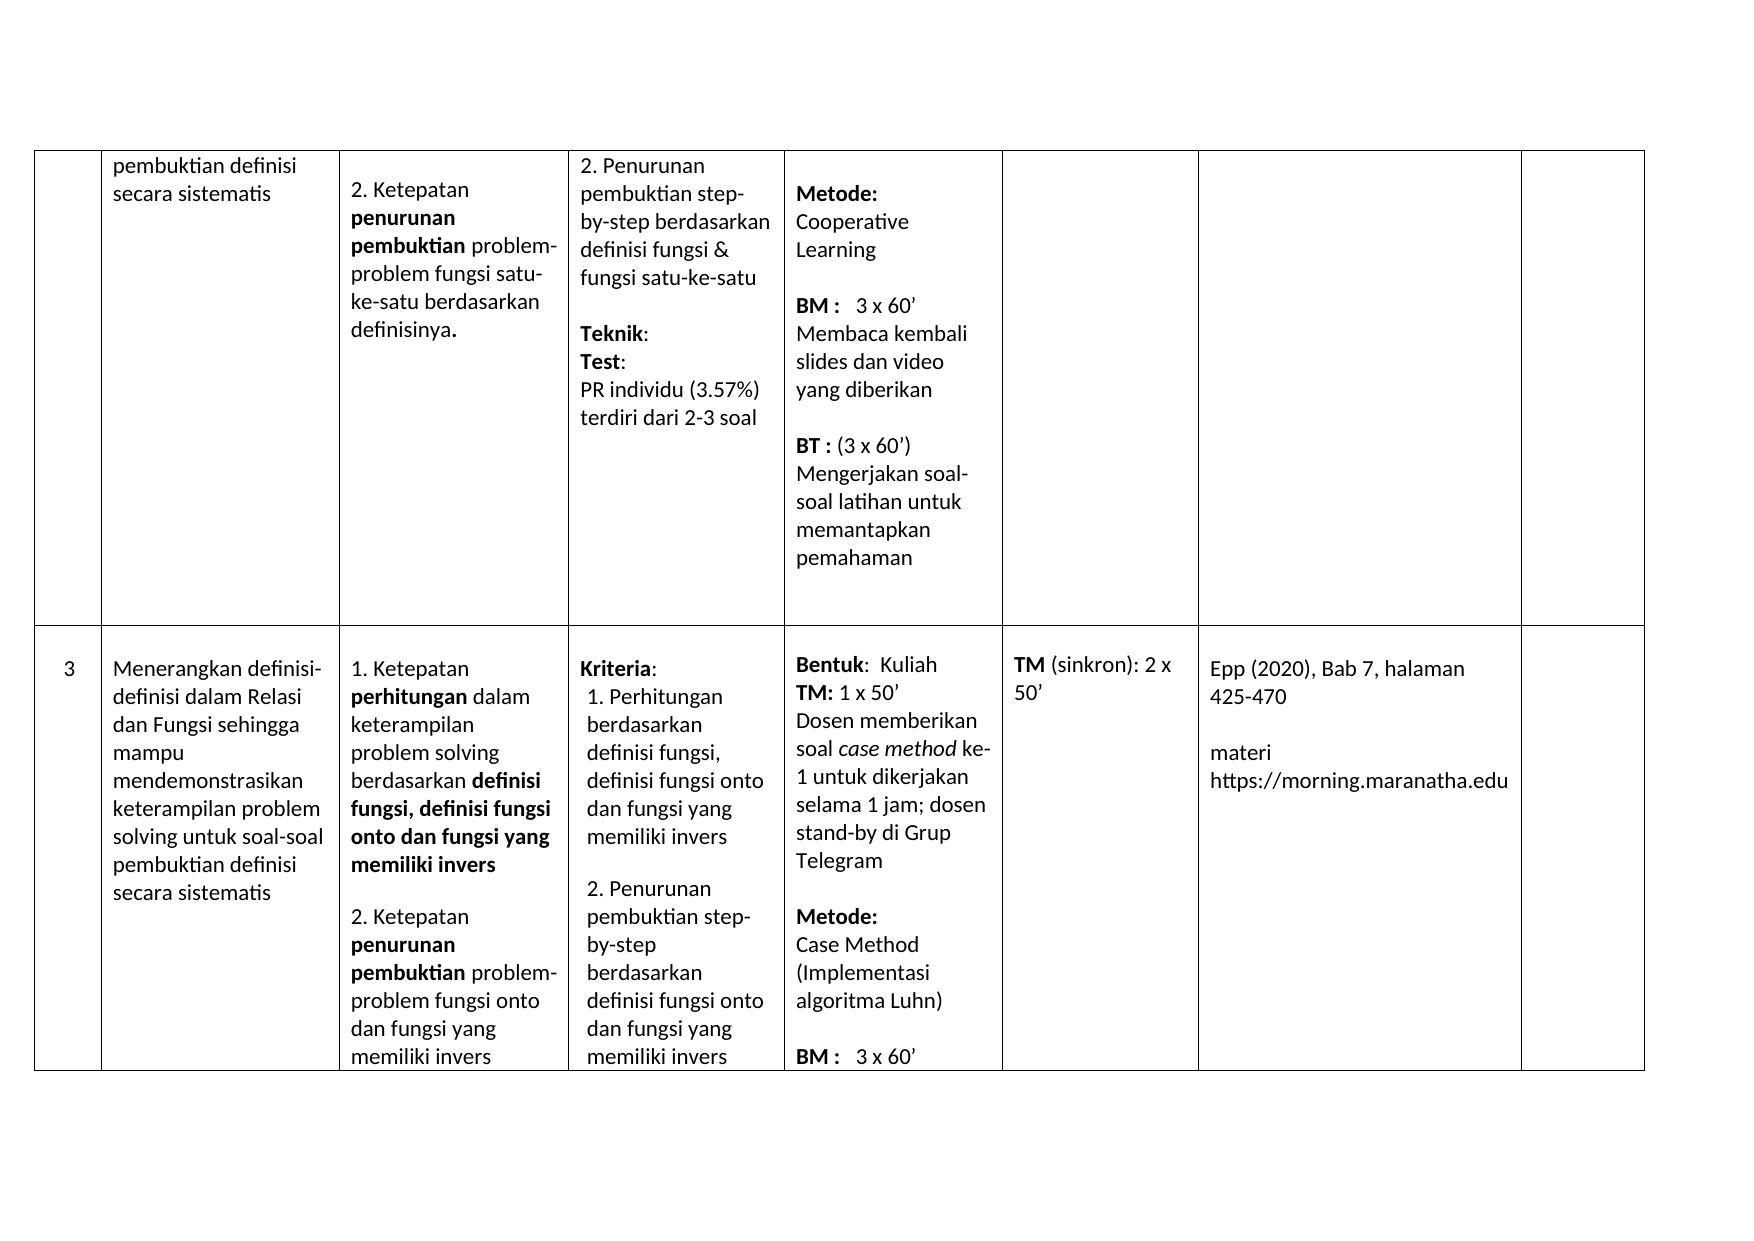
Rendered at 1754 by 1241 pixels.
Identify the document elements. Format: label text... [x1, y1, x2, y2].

table_cell 2. Penurunan pembuktian step-by-step berdasarkan definisi fungsi & fungsi satu-ke-satu Teknik: Test: PR individu (3.57%) terdiri dari 2-3 soal [569, 151, 784, 625]
table_cell [1003, 151, 1198, 625]
table_cell [1199, 151, 1521, 625]
table_cell 1. Ketepatan perhitungan dalam keterampilan problem solving berdasarkan definisi fungsi, definisi fungsi onto dan fungsi yang memiliki invers 2. Ketepatan penurunan pembuktian problem-problem fungsi onto dan fungsi yang memiliki invers [340, 626, 568, 1070]
table_cell 2. Ketepatan penurunan pembuktian problem-problem fungsi satu-ke-satu berdasarkan definisinya. [340, 151, 568, 625]
table_cell [35, 151, 101, 625]
table_cell [1522, 626, 1644, 1070]
table_cell TM (sinkron): 2 x 50’ [1003, 626, 1198, 1070]
table_cell Epp (2020), Bab 7, halaman 425-470 materi https://morning.maranatha.edu [1199, 626, 1521, 1070]
table_cell Menerangkan definisi-definisi dalam Relasi dan Fungsi sehingga mampu mendemonstrasikan keterampilan problem solving untuk soal-soal pembuktian definisi secara sistematis [102, 626, 339, 1070]
table_cell Metode: Cooperative Learning BM : 3 x 60’ Membaca kembali slides dan video yang diberikan BT : (3 x 60’) Mengerjakan soal-soal latihan untuk memantapkan pemahaman [785, 151, 1002, 625]
table_cell Kriteria: 1. Perhitungan berdasarkan definisi fungsi, definisi fungsi onto dan fungsi yang memiliki invers 2. Penurunan pembuktian step-by-step berdasarkan definisi fungsi onto dan fungsi yang memiliki invers [569, 626, 784, 1070]
table_cell 3 [35, 626, 101, 1070]
table_cell Bentuk: Kuliah TM: 1 x 50’ Dosen memberikan soal case method ke-1 untuk dikerjakan selama 1 jam; dosen stand-by di Grup Telegram Metode: Case Method (Implementasi algoritma Luhn) BM : 3 x 60’ [785, 626, 1002, 1070]
table_cell [1522, 151, 1644, 625]
table_cell pembuktian definisi secara sistematis [102, 151, 339, 625]
